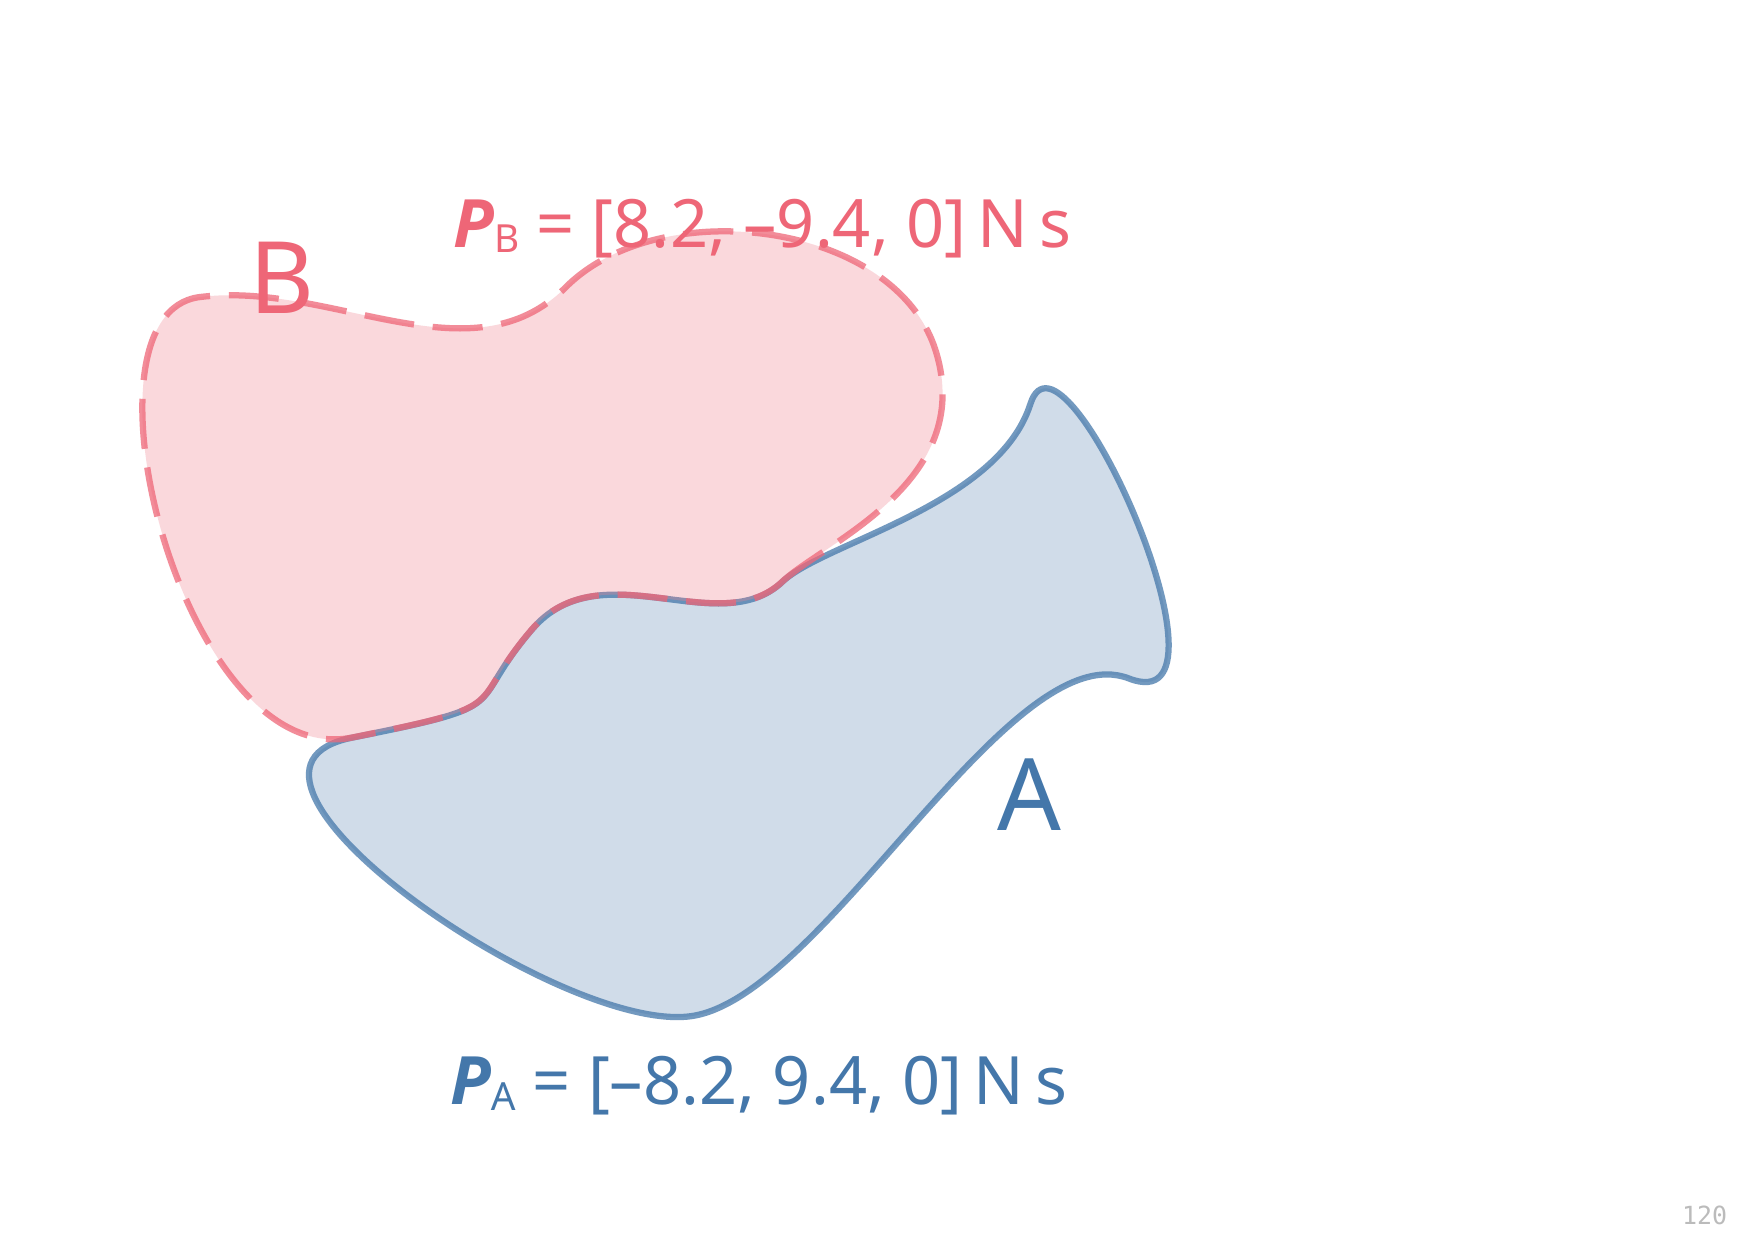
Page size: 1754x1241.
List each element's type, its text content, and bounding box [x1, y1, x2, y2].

text_box [142, 231, 1169, 1018]
text_box A [982, 715, 1091, 831]
text_box PB = [8.2, –9.4, 0] N s [438, 159, 1057, 248]
text_box B [235, 198, 326, 306]
text_box PA = [–8.2, 9.4, 0] N s [435, 1017, 1060, 1106]
